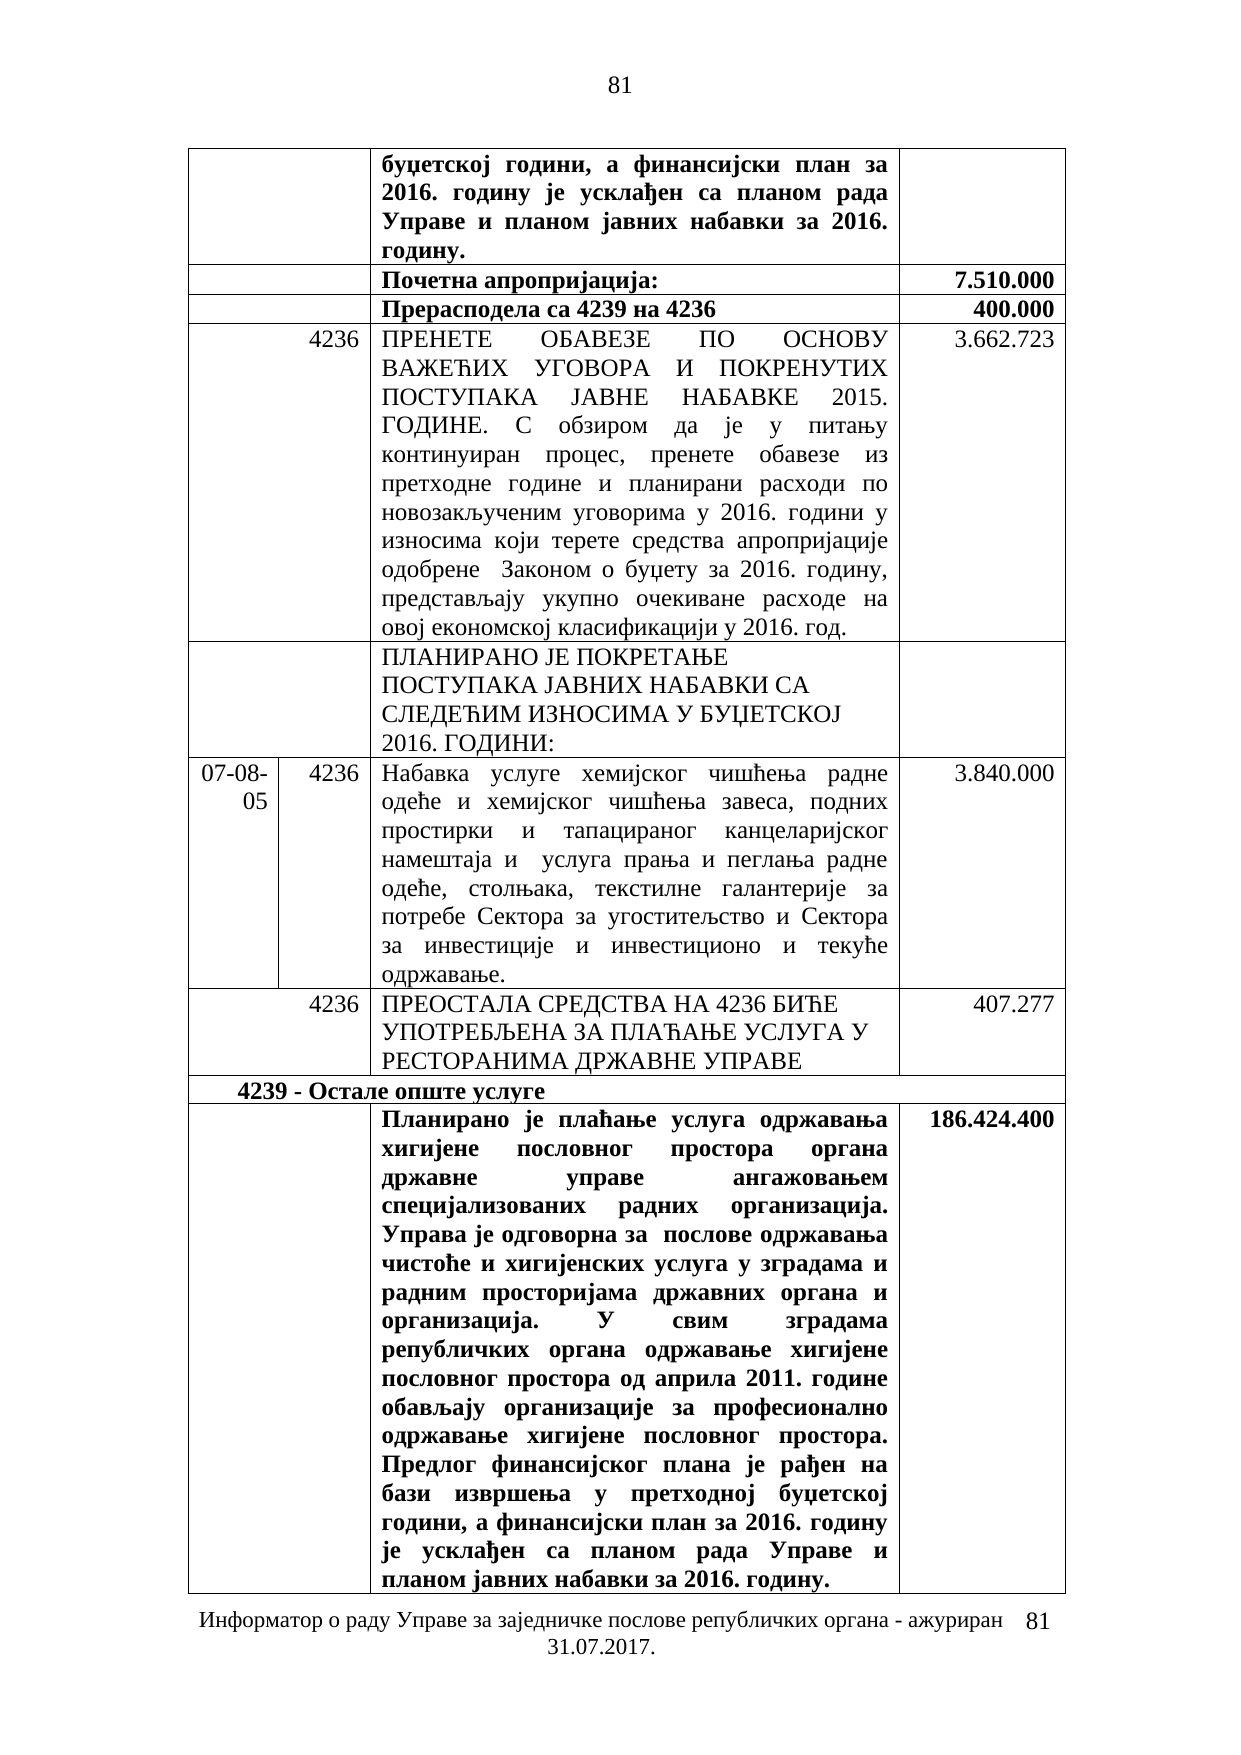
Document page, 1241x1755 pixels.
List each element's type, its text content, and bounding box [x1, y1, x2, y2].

table_cell [900, 149, 1065, 264]
table_cell 3.662.723 [900, 324, 1065, 641]
table_cell Прерасподела са 4239 на 4236 [371, 295, 899, 323]
table_cell 4236 [189, 324, 370, 641]
table_cell ПЛАНИРАНО ЈЕ ПОКРЕТАЊЕ ПОСТУПАКА ЈАВНИХ НАБАВКИ СА СЛЕДЕЋИМ ИЗНОСИМА У БУЏЕТСКОЈ 2016. ГОДИНИ: [371, 642, 899, 757]
table_cell ПРЕОСТАЛА СРЕДСТВА НА 4236 БИЋЕ УПОТРЕБЉЕНА ЗА ПЛАЋАЊЕ УСЛУГА У РЕСТОРАНИМА ДРЖАВНЕ УПРАВЕ [371, 989, 899, 1075]
table_cell 4236 [189, 989, 370, 1075]
table_cell 407.277 [900, 989, 1065, 1075]
table_cell 07-08-05 [189, 758, 278, 988]
table_cell [189, 149, 370, 264]
table_cell [189, 1104, 370, 1593]
table_cell буџетској години, а финансијски план за 2016. годину је усклађен са планом рада Управе и планом јавних набавки за 2016. годину. [371, 149, 899, 264]
table_cell ПРЕНЕТЕ ОБАВЕЗЕ ПО ОСНОВУ ВАЖЕЋИХ УГОВОРА И ПОКРЕНУТИХ ПОСТУПАКА ЈАВНЕ НАБАВКЕ 2015. ГОДИНЕ. С обзиром да је у питању континуиран процес, пренете обавезе из претходне године и планирани расходи по новозакљученим уговорима у 2016. години у износима који терете средства апропријације одобрене Законом о буџету за 2016. годину, представљају укупно очекиване расходе на овој економској класификацији у 2016. год. [371, 324, 899, 641]
table_cell 7.510.000 [900, 265, 1065, 293]
table_cell [189, 265, 370, 293]
table_cell Набавка услуге хемијског чишћења радне одеће и хемијског чишћења завеса, подних простирки и тапацираног канцеларијског намештаја и услуга прања и пеглања радне одеће, столњака, текстилне галантерије за потребе Сектора за угоститељство и Сектора за инвестиције и инвестиционо и текуће одржавање. [371, 758, 899, 988]
table_cell 4236 [279, 758, 370, 988]
table_cell 400.000 [900, 295, 1065, 323]
table_cell Планирано је плаћање услуга одржавања хигијене пословног простора органа државне управе ангажовањем специјализованих радних организација. Управа је одговорна за послове одржавања чистоће и хигијенских услуга у зградама и радним просторијама државних органа и организација. У свим зградама републичких органа одржавање хигијене пословног простора од априла 2011. године обављају организације за професионално одржавање хигијене пословног простора. Предлог финансијског плана је рађен на бази извршења у претходној буџетској години, а финансијски план за 2016. годину је усклађен са планом рада Управе и планом јавних набавки за 2016. годину. [371, 1104, 899, 1593]
table_cell [189, 642, 370, 757]
table_cell [189, 295, 370, 323]
table_cell [900, 642, 1065, 757]
table_cell 3.840.000 [900, 758, 1065, 988]
table_cell 186.424.400 [900, 1104, 1065, 1593]
table_cell 4239 - Остале опште услуге [189, 1076, 1065, 1103]
table_cell Почетна апропријација: [371, 265, 899, 293]
